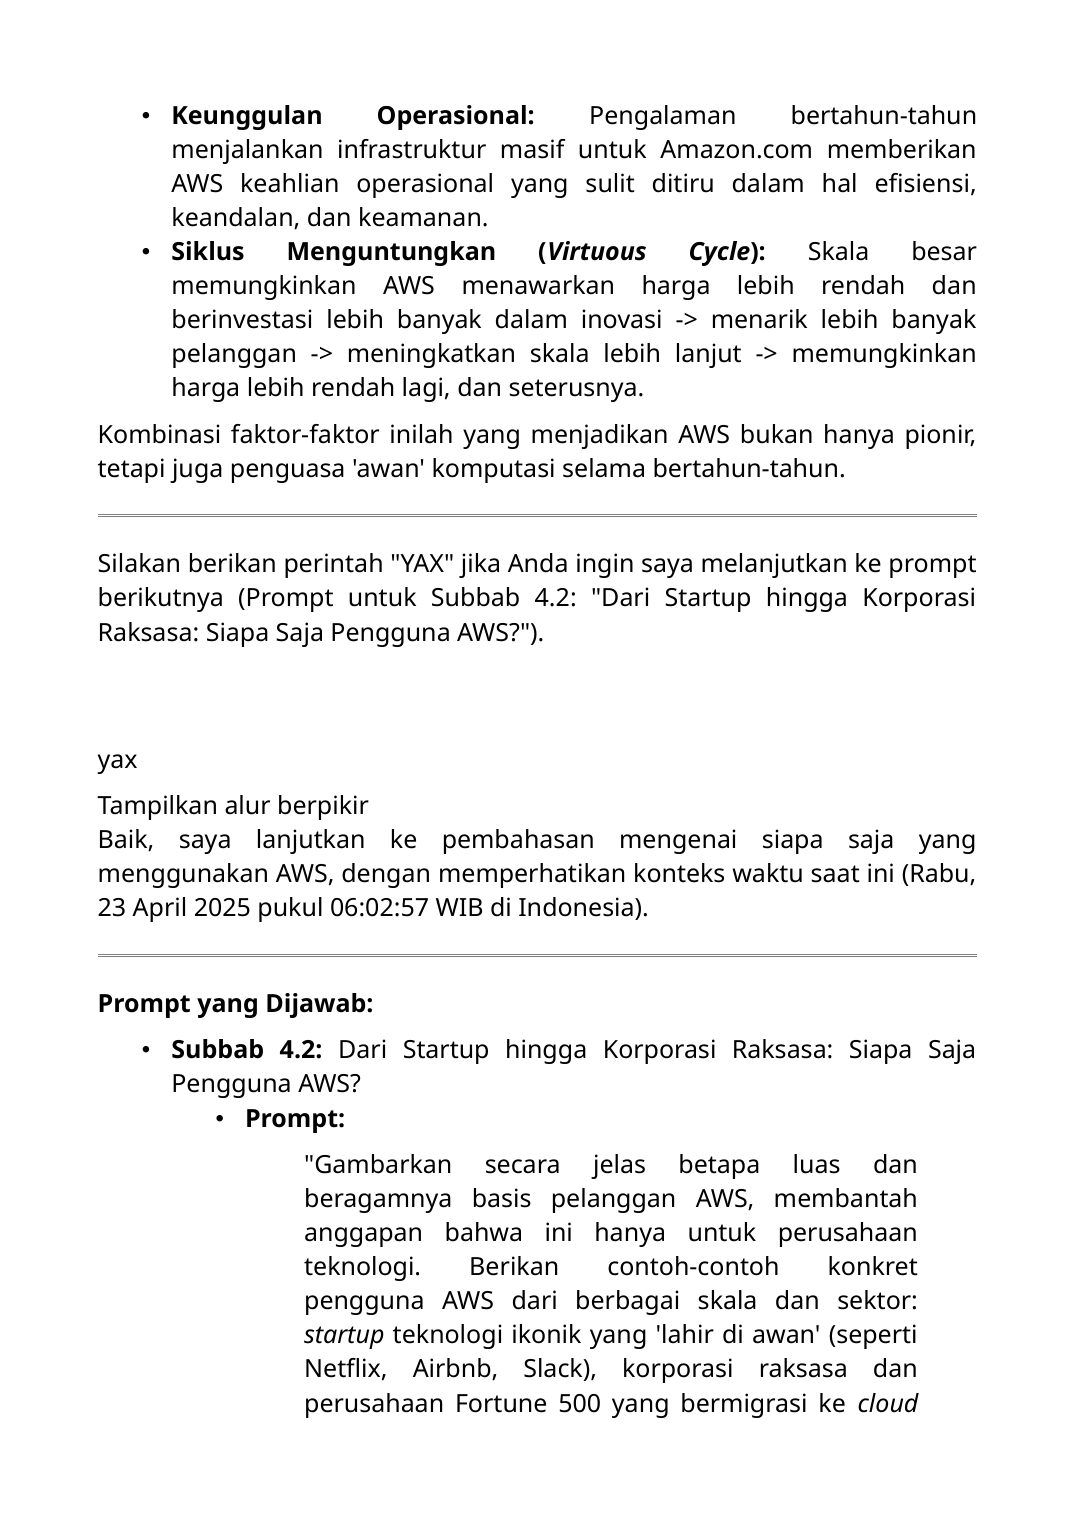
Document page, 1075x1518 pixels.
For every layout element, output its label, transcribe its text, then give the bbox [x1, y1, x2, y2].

text Tampilkan alur berpikir [97, 788, 977, 822]
list Siklus Menguntungkan (Virtuous Cycle): Skala besar memungkinkan AWS menawarkan harga lebih rendah dan berinvestasi lebih banyak dalam inovasi -> menarik lebih banyak pelanggan -> meningkatkan skala lebih lanjut -> memungkinkan harga lebih rendah lagi, dan seterusnya. [142, 234, 977, 404]
text Prompt yang Dijawab: [97, 986, 977, 1019]
list Keunggulan Operasional: Pengalaman bertahun-tahun menjalankan infrastruktur masif untuk Amazon.com memberikan AWS keahlian operasional yang sulit ditiru dalam hal efisiensi, keandalan, dan keamanan. [142, 97, 977, 234]
text yax [97, 741, 977, 775]
list Subbab 4.2: Dari Startup hingga Korporasi Raksasa: Siapa Saja Pengguna AWS? [142, 1032, 977, 1100]
text Kombinasi faktor-faktor inilah yang menjadikan AWS bukan hanya pionir, tetapi juga penguasa 'awan' komputasi selama bertahun-tahun. [97, 417, 977, 485]
text Baik, saya lanjutkan ke pembahasan mengenai siapa saja yang menggunakan AWS, dengan memperhatikan konteks waktu saat ini (Rabu, 23 April 2025 pukul 06:02:57 WIB di Indonesia). [97, 822, 977, 924]
list "Gambarkan secara jelas betapa luas dan beragamnya basis pelanggan AWS, membantah anggapan bahwa ini hanya untuk perusahaan teknologi. Berikan contoh-contoh konkret pengguna AWS dari berbagai skala dan sektor: startup teknologi ikonik yang 'lahir di awan' (seperti Netflix, Airbnb, Slack), korporasi raksasa dan perusahaan Fortune 500 yang bermigrasi ke cloud [274, 1147, 918, 1419]
list Prompt: [215, 1100, 977, 1134]
text Silakan berikan perintah "YAX" jika Anda ingin saya melanjutkan ke prompt berikutnya (Prompt untuk Subbab 4.2: "Dari Startup hingga Korporasi Raksasa: Siapa Saja Pengguna AWS?"). [97, 546, 977, 648]
